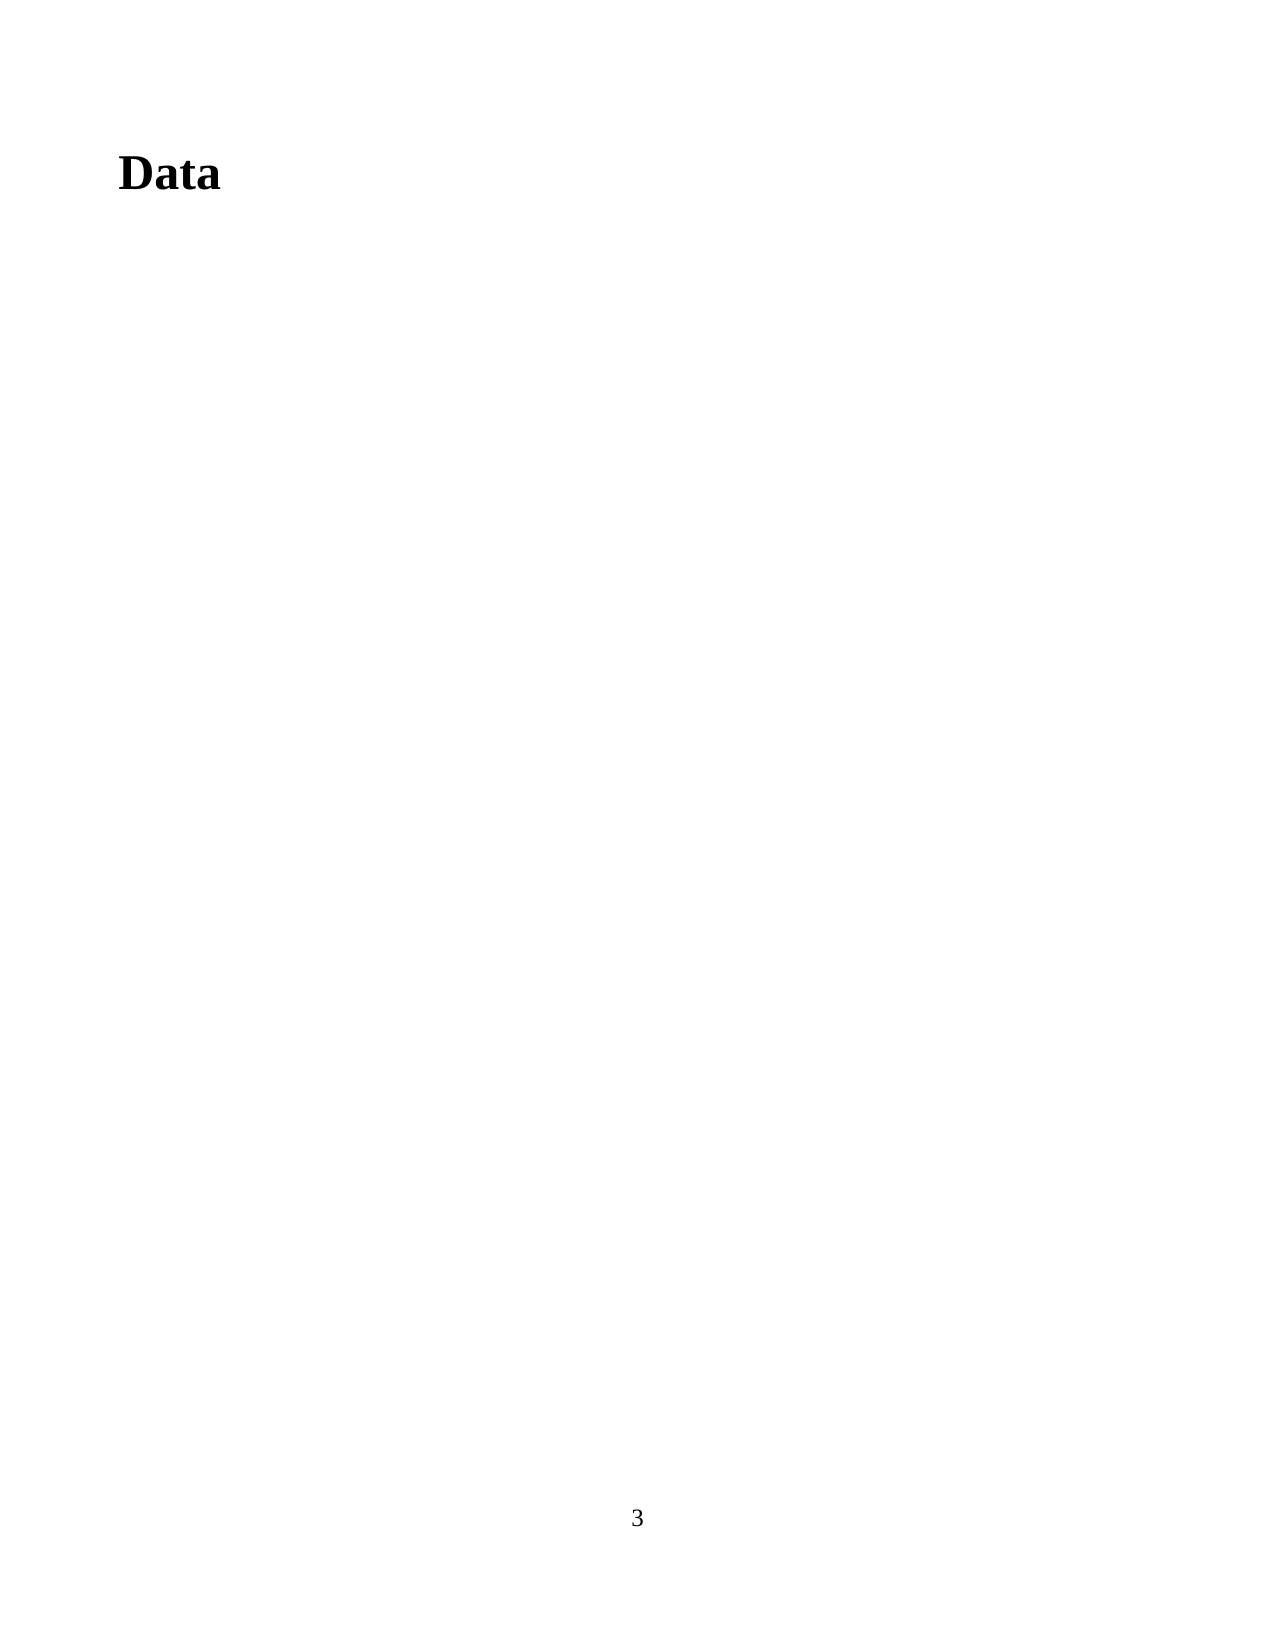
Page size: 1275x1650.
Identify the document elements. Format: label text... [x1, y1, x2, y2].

subtitle Data [118, 143, 1157, 201]
